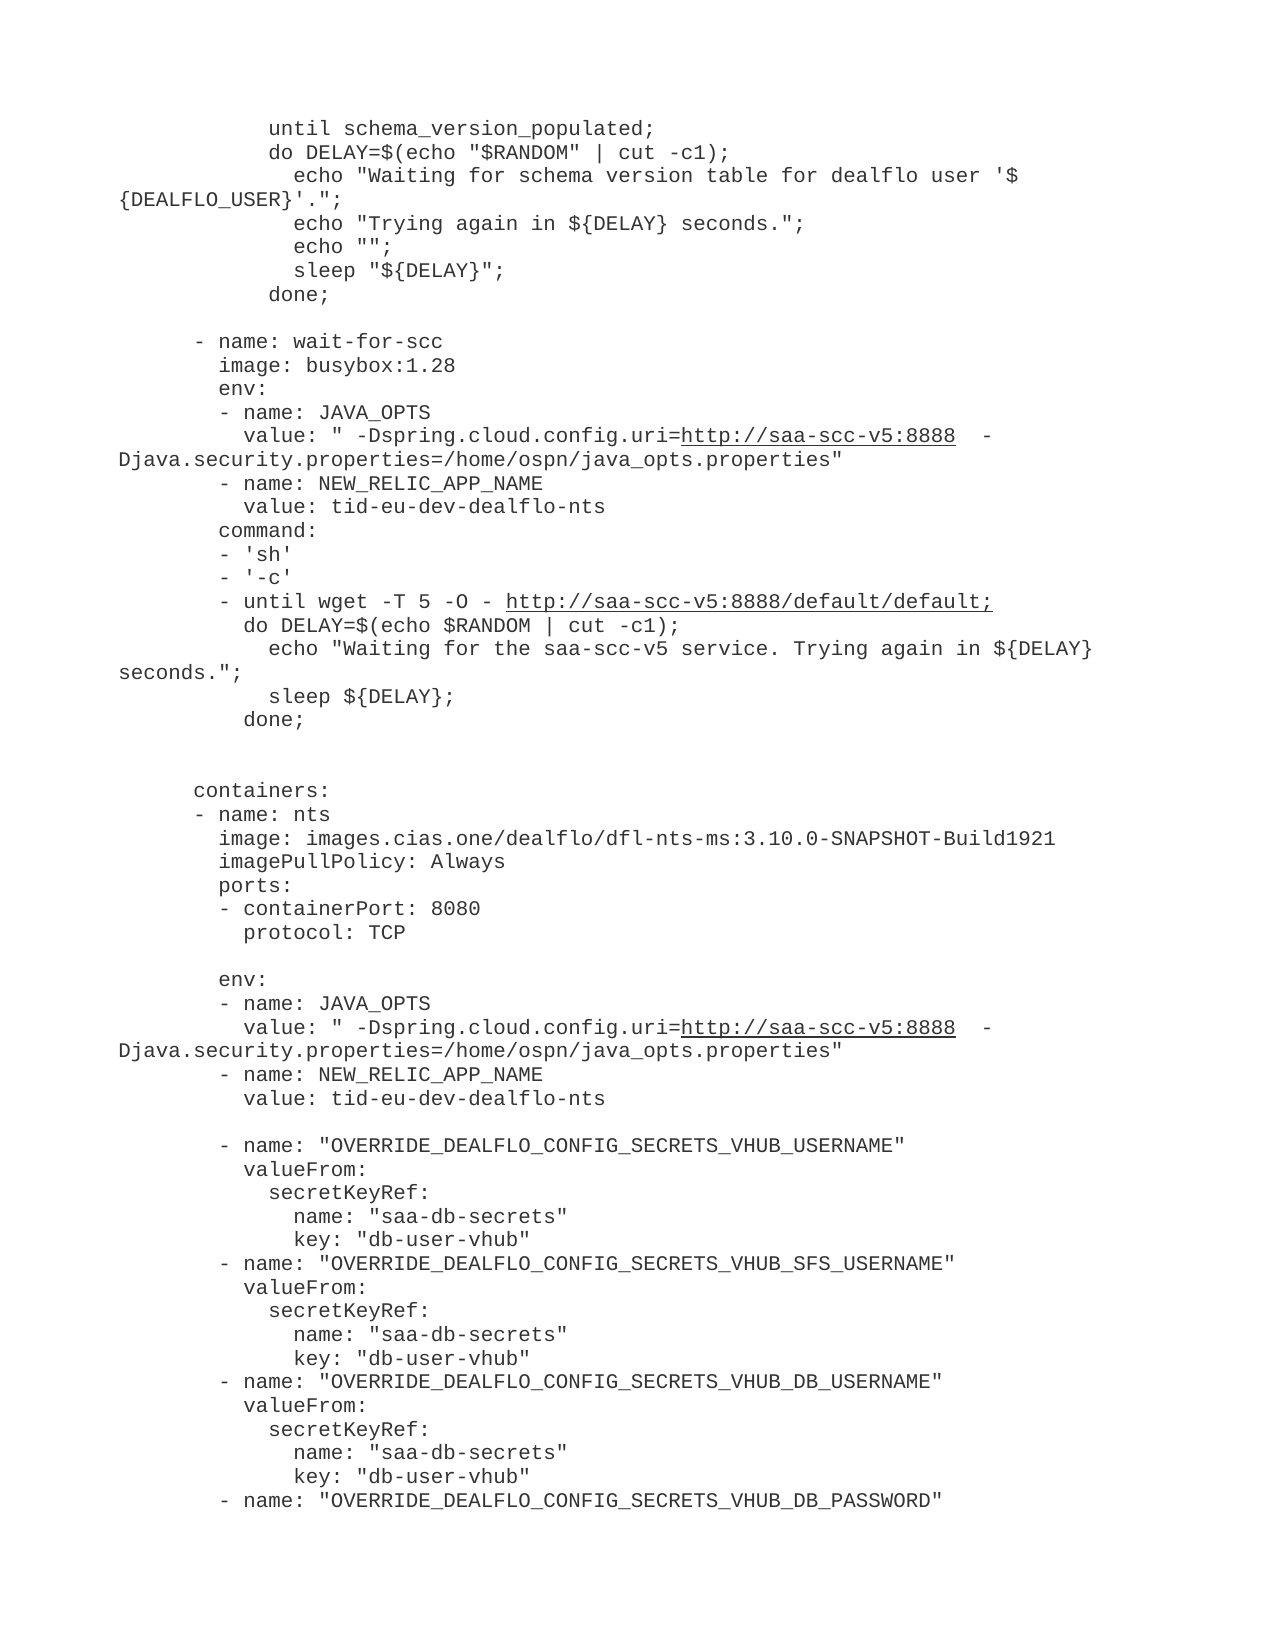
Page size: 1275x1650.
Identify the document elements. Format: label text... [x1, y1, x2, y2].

text key: "db-user-vhub" [118, 1348, 1157, 1371]
text - name: nts [118, 804, 1157, 827]
text - name: wait-for-scc [118, 331, 1157, 354]
text valueFrom: [118, 1158, 1157, 1182]
text value: tid-eu-dev-dealflo-nts [118, 1088, 1157, 1111]
text do DELAY=$(echo "$RANDOM" | cut -c1); [118, 142, 1157, 165]
text done; [118, 284, 1157, 307]
text sleep ${DELAY}; [118, 686, 1157, 709]
text done; [118, 709, 1157, 733]
text valueFrom: [118, 1277, 1157, 1300]
text - name: NEW_RELIC_APP_NAME [118, 1064, 1157, 1088]
text value: " -Dspring.cloud.config.uri=http://saa-scc-v5:8888 -Djava.security.properties=/home/ospn/java_opts.properties" [118, 426, 1157, 473]
text - name: "OVERRIDE_DEALFLO_CONFIG_SECRETS_VHUB_DB_PASSWORD" [118, 1489, 1157, 1513]
text - name: "OVERRIDE_DEALFLO_CONFIG_SECRETS_VHUB_USERNAME" [118, 1135, 1157, 1158]
text - '-c' [118, 567, 1157, 591]
text secretKeyRef: [118, 1182, 1157, 1206]
text echo ""; [118, 236, 1157, 260]
text - until wget -T 5 -O - http://saa-scc-v5:8888/default/default; [118, 591, 1157, 615]
text protocol: TCP [118, 922, 1157, 946]
text ports: [118, 875, 1157, 898]
text echo "Waiting for the saa-scc-v5 service. Trying again in ${DELAY} seconds."; [118, 638, 1157, 686]
text - name: JAVA_OPTS [118, 402, 1157, 426]
text do DELAY=$(echo $RANDOM | cut -c1); [118, 615, 1157, 638]
text sleep "${DELAY}"; [118, 260, 1157, 284]
text name: "saa-db-secrets" [118, 1442, 1157, 1466]
text name: "saa-db-secrets" [118, 1324, 1157, 1348]
text - name: "OVERRIDE_DEALFLO_CONFIG_SECRETS_VHUB_DB_USERNAME" [118, 1371, 1157, 1395]
text env: [118, 969, 1157, 993]
text containers: [118, 780, 1157, 804]
text - 'sh' [118, 544, 1157, 567]
text value: " -Dspring.cloud.config.uri=http://saa-scc-v5:8888 -Djava.security.properties=/home/ospn/java_opts.properties" [118, 1017, 1157, 1064]
text echo "Waiting for schema version table for dealflo user '${DEALFLO_USER}'."; [118, 165, 1157, 213]
text env: [118, 378, 1157, 402]
text until schema_version_populated; [118, 118, 1157, 142]
text name: "saa-db-secrets" [118, 1206, 1157, 1229]
text echo "Trying again in ${DELAY} seconds."; [118, 213, 1157, 236]
text - name: NEW_RELIC_APP_NAME [118, 473, 1157, 496]
text valueFrom: [118, 1395, 1157, 1419]
text - name: JAVA_OPTS [118, 993, 1157, 1017]
text - name: "OVERRIDE_DEALFLO_CONFIG_SECRETS_VHUB_SFS_USERNAME" [118, 1253, 1157, 1277]
text imagePullPolicy: Always [118, 851, 1157, 875]
text secretKeyRef: [118, 1419, 1157, 1442]
text value: tid-eu-dev-dealflo-nts [118, 496, 1157, 520]
text image: images.cias.one/dealflo/dfl-nts-ms:3.10.0-SNAPSHOT-Build1921 [118, 827, 1157, 851]
text image: busybox:1.28 [118, 354, 1157, 378]
text secretKeyRef: [118, 1300, 1157, 1324]
text key: "db-user-vhub" [118, 1229, 1157, 1253]
text key: "db-user-vhub" [118, 1466, 1157, 1489]
text - containerPort: 8080 [118, 898, 1157, 922]
text command: [118, 520, 1157, 544]
